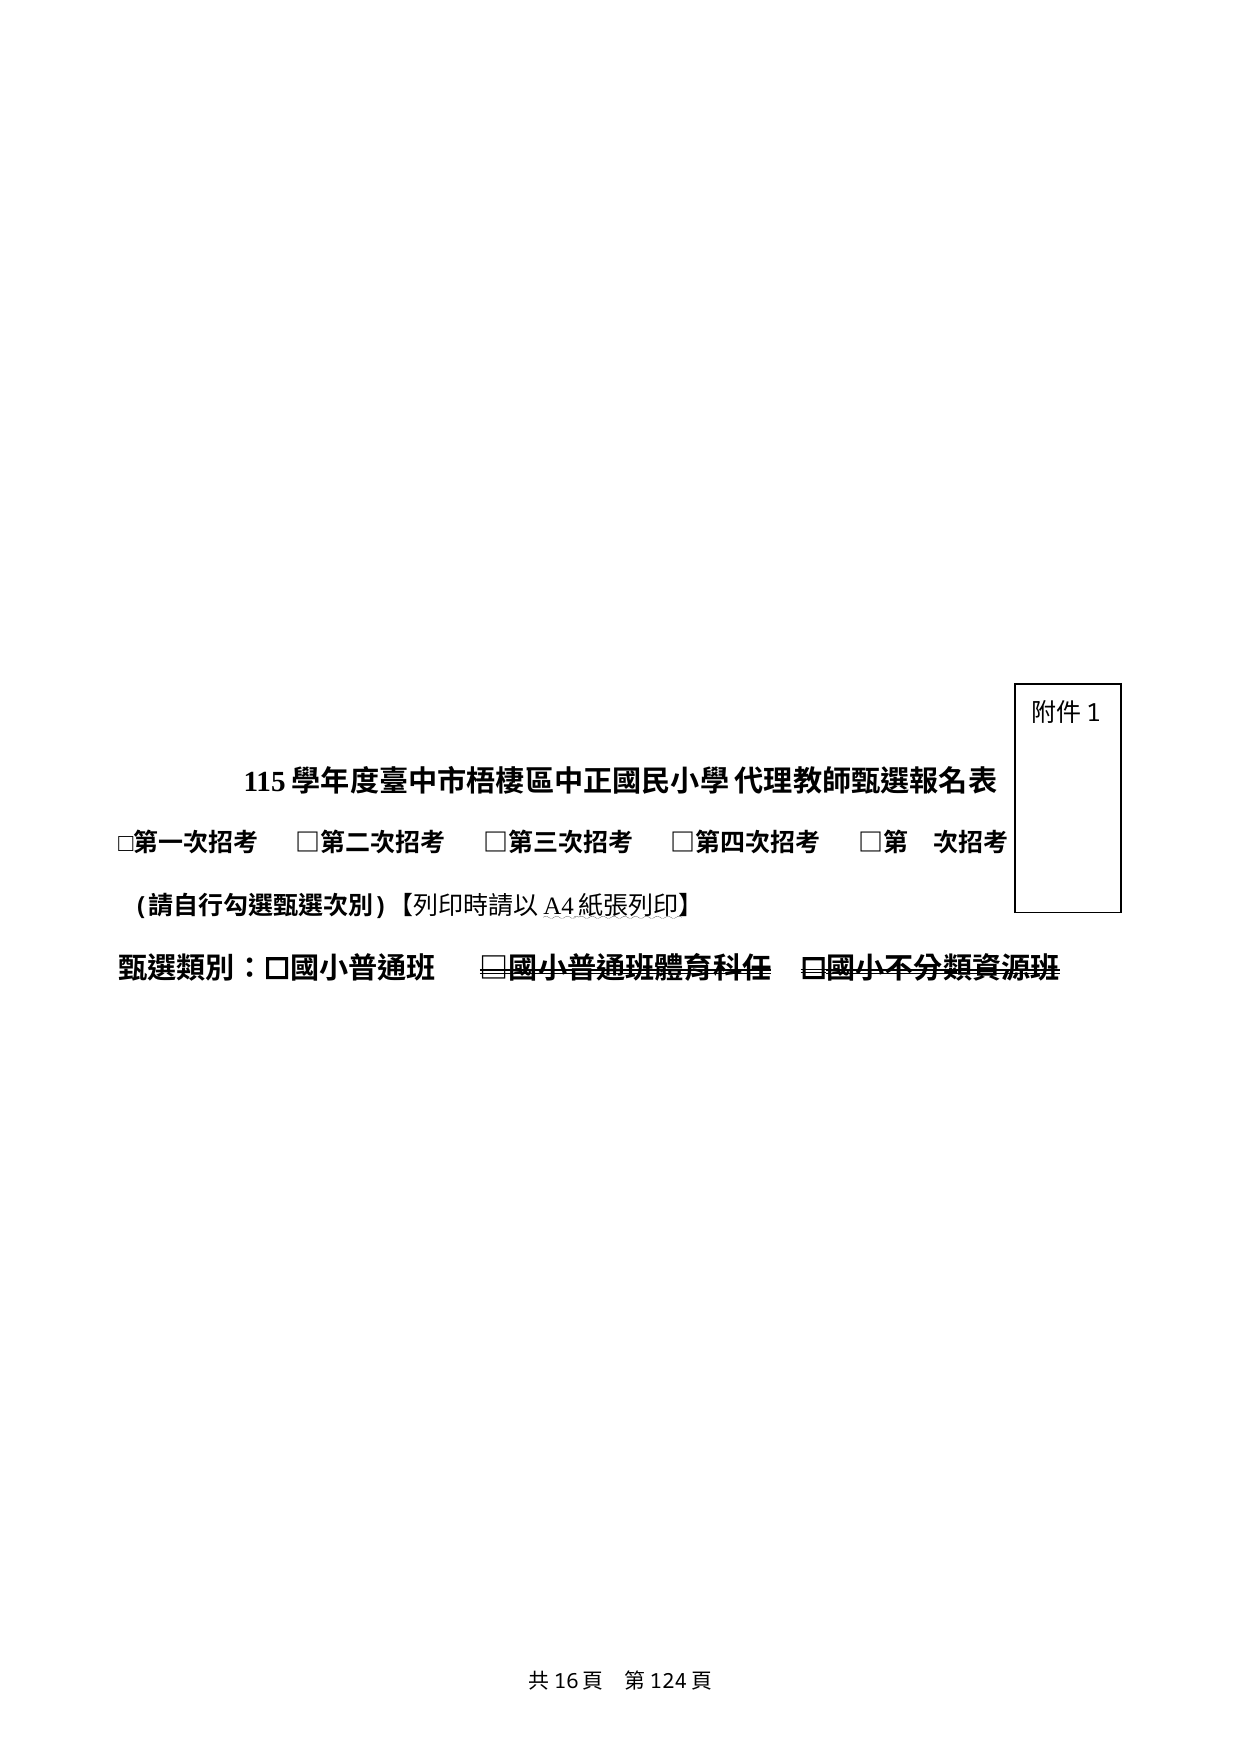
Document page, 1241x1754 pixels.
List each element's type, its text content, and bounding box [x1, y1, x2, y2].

text 甄選類別：國小普通班 □國小普通班體育科任 國小不分類資源班 [118, 924, 1122, 987]
text 附件1 [1031, 692, 1106, 728]
text 115學年度臺中市梧棲區中正國民小學 代理教師甄選報名表 [118, 737, 1014, 799]
text □第一次招考 □第二次招考 □第三次招考 □第四次招考 □第 次招考 [118, 799, 1014, 862]
text (請自行勾選甄選次別)【列印時請以A4紙張列印】 [118, 862, 1122, 924]
text [1016, 685, 1120, 912]
